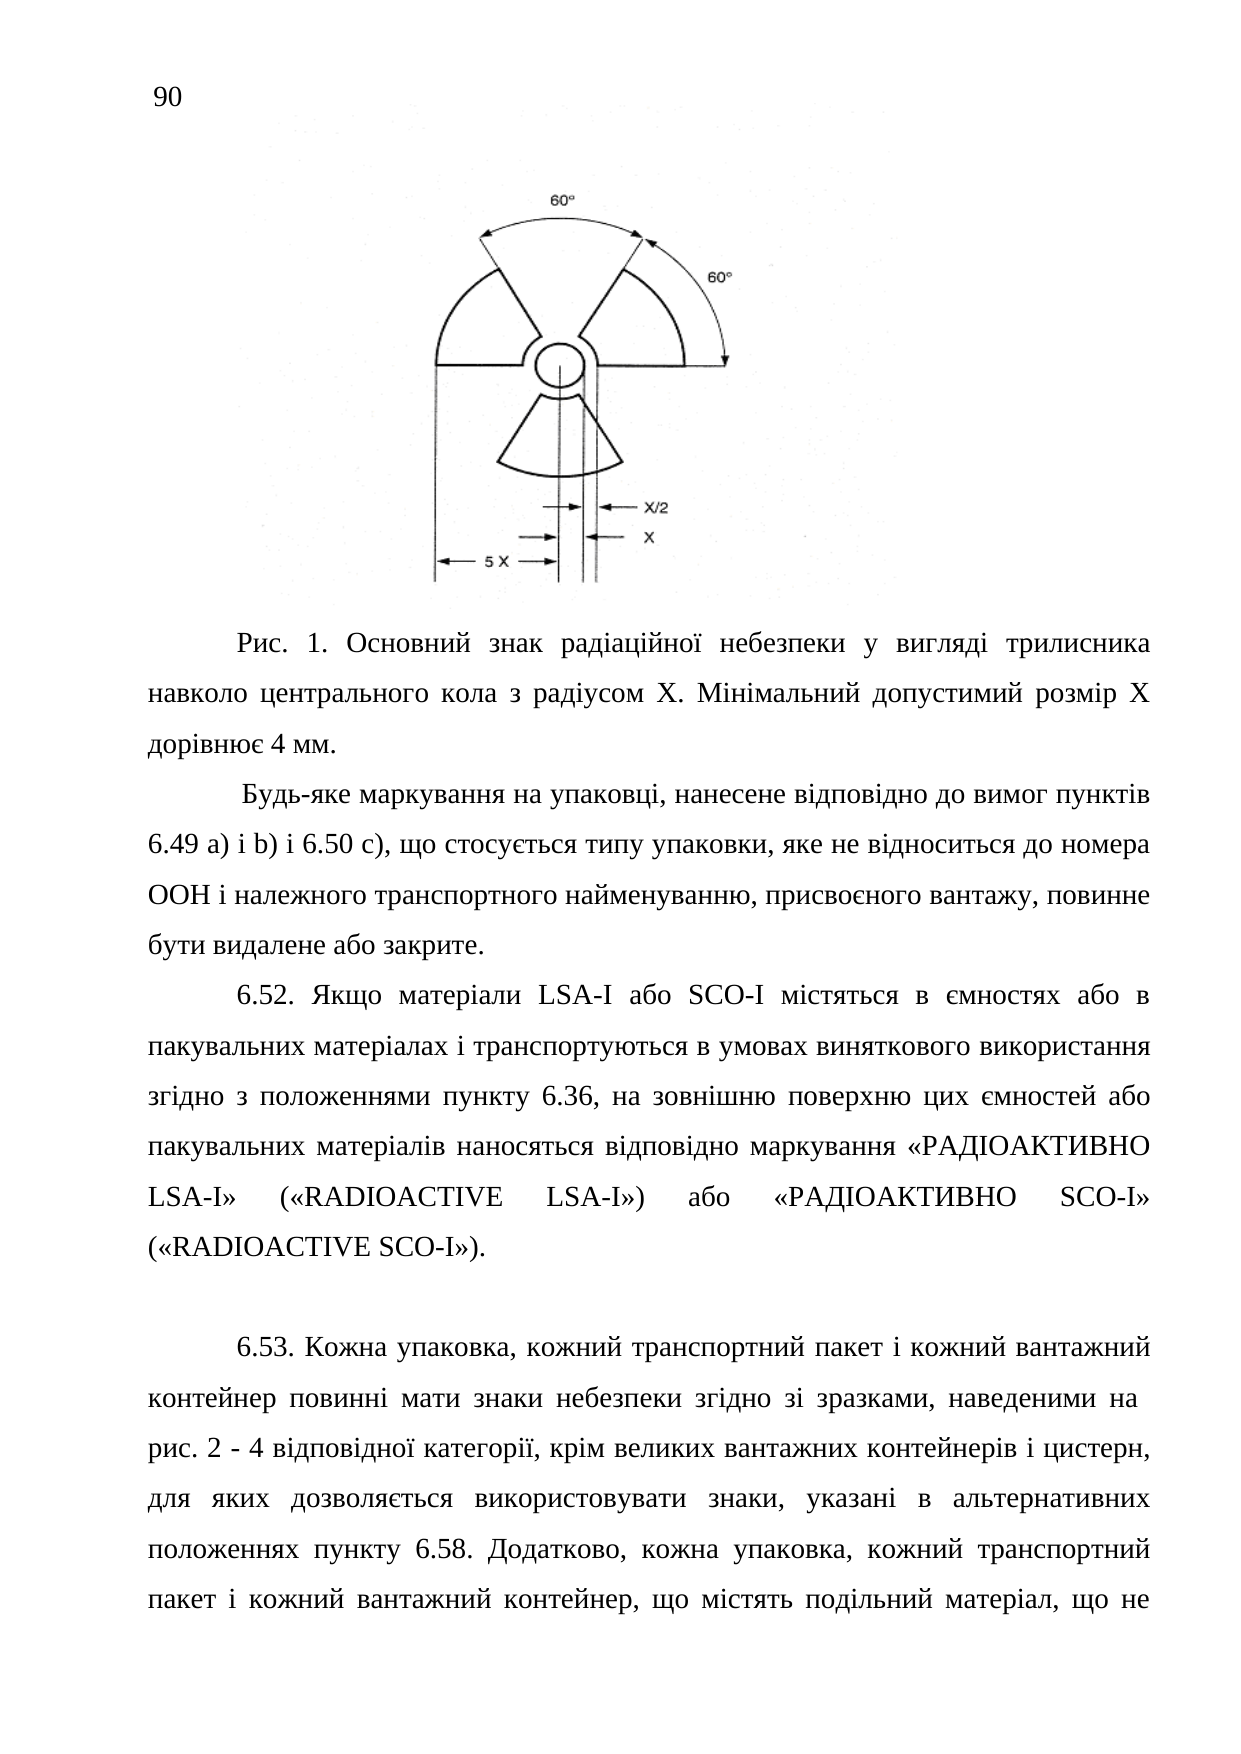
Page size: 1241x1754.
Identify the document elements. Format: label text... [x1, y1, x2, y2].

text 6.53. Кожна упаковка, кожний транспортний пакет і кожний вантажний контейнер повинні мати знаки небезпеки згідно зі зразками, наведеними на рис. 2 - 4 відповідної категорії, крім великих вантажних контейнерів і цистерн, для яких дозволяється використовувати знаки, указані в альтернативних положеннях пункту 6.58. Додатково, кожна упаковка, кожний транспортний пакет і кожний вантажний контейнер, що містять подільний матеріал, що не [148, 1329, 1152, 1615]
text Рис. 1. Основний знак радіаційної небезпеки у вигляді трилисника навколо центрального кола з радіусом X. Мінімальний допустимий розмір Х дорівнює 4 мм. [148, 625, 1152, 759]
text Будь-яке маркування на упаковці, нанесене відповідно до вимог пунктів 6.49 а) і b) і 6.50 с), що стосується типу упаковки, яке не відноситься до номера ООН і належного транспортного найменуванню, присвоєного вантажу, повинне бути видалене або закрите. [148, 776, 1152, 961]
text 6.52. Якщо матеріали LSA-I або SCO-I містяться в ємностях або в пакувальних матеріалах і транспортуються в умовах виняткового використання згідно з положеннями пункту 6.36, на зовнішню поверхню цих ємностей або пакувальних матеріалів наносяться відповідно маркування «РАДІОАКТИВНО LSA-I» («RADIOACTIVE LSA-I») або «РАДІОАКТИВНО SCO-I» («RADIOACTIVE SCO-I»). [148, 977, 1152, 1262]
